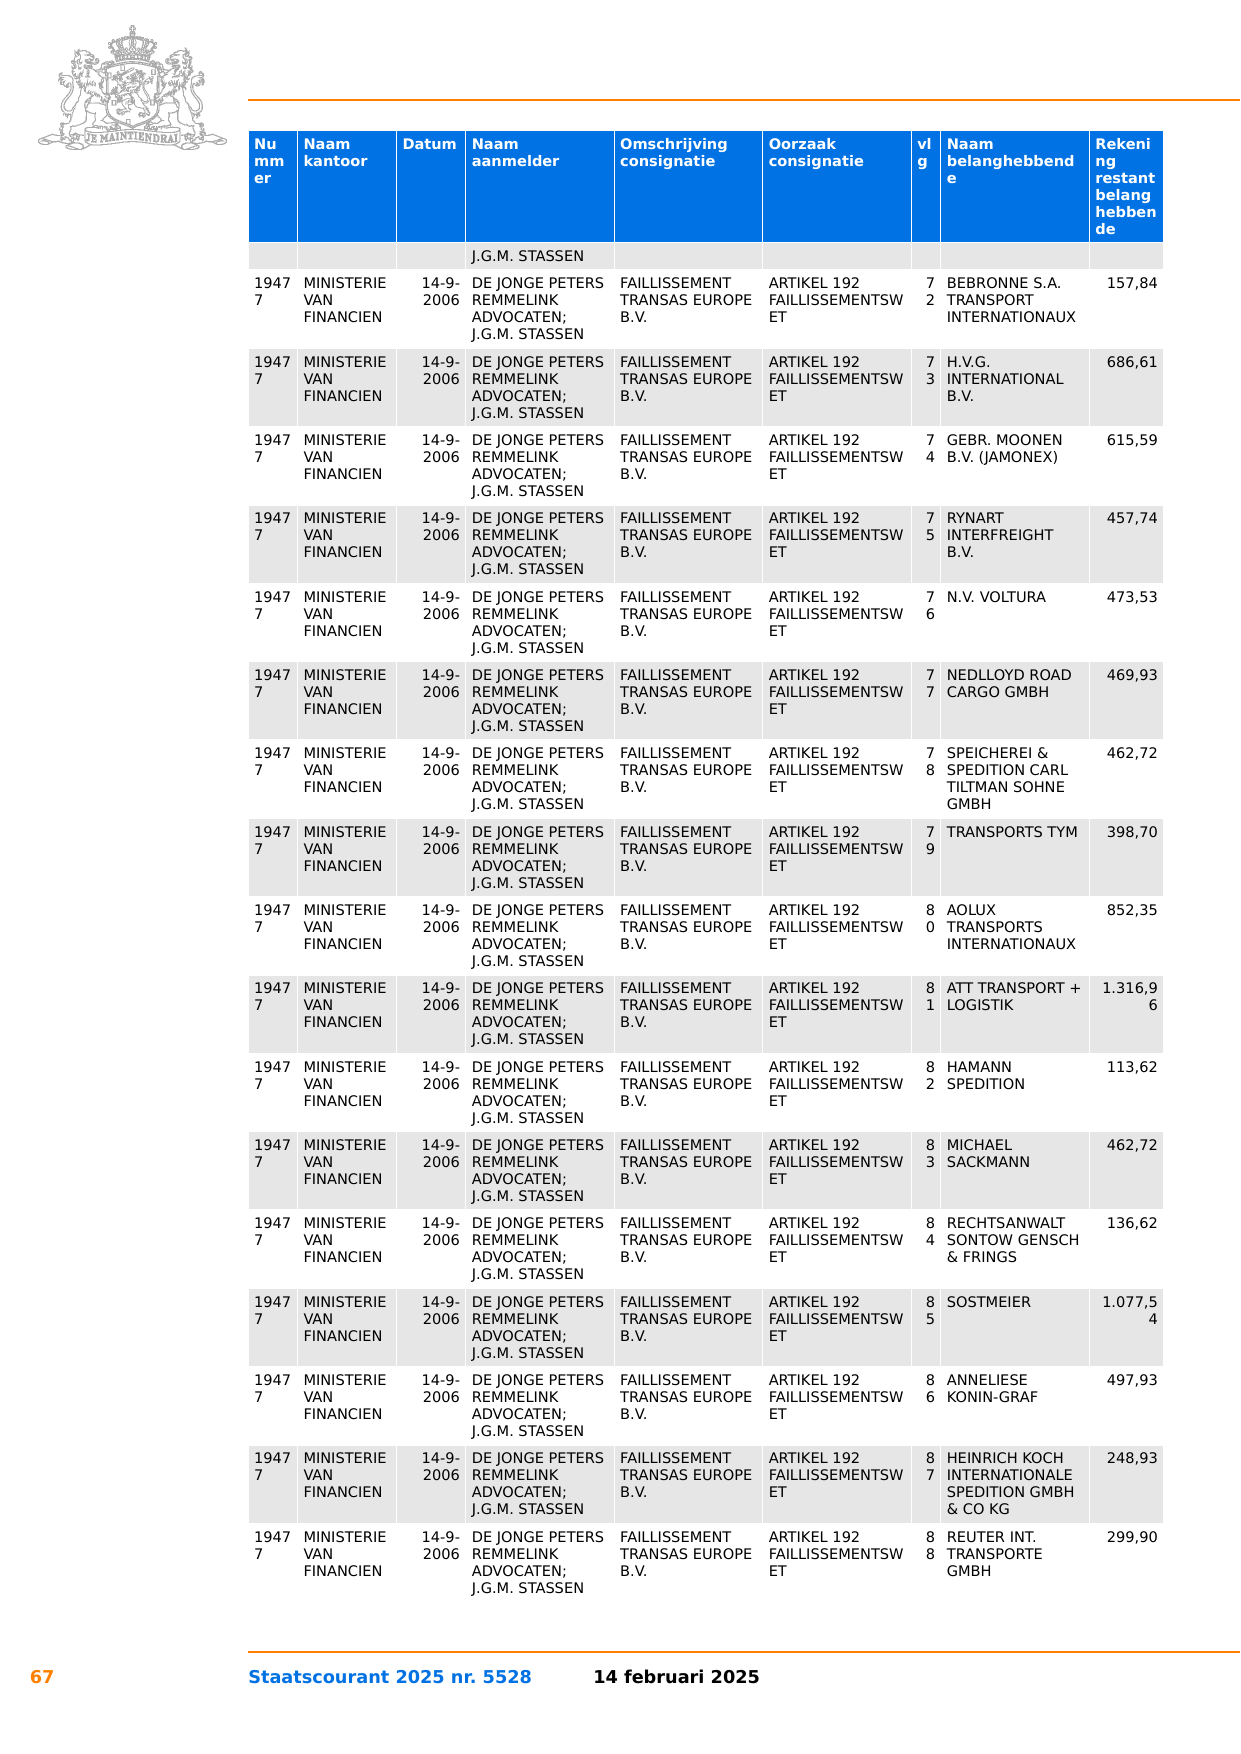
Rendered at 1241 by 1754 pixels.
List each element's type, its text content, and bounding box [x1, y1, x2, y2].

table_header Naam aanmelder [466, 131, 614, 242]
table_cell 19477 [249, 976, 297, 1053]
table_cell FAILLISSEMENT TRANSAS EUROPE B.V. [615, 897, 762, 974]
table_cell 81 [912, 976, 940, 1053]
table_cell 1.077,54 [1090, 1289, 1163, 1366]
table_cell 136,62 [1090, 1211, 1163, 1288]
table_cell ARTIKEL 192 FAILLISSEMENTSWET [763, 1054, 911, 1131]
table_cell 14-9-2006 [397, 271, 465, 348]
table_cell 84 [912, 1211, 940, 1288]
table_cell [298, 243, 396, 269]
table_cell FAILLISSEMENT TRANSAS EUROPE B.V. [615, 1524, 762, 1601]
table_cell ARTIKEL 192 FAILLISSEMENTSWET [763, 662, 911, 739]
table_cell 19477 [249, 506, 297, 583]
table_cell ARTIKEL 192 FAILLISSEMENTSWET [763, 976, 911, 1053]
table_cell 87 [912, 1446, 940, 1523]
table_cell 79 [912, 819, 940, 896]
table_cell 14-9-2006 [397, 427, 465, 504]
table_cell 113,62 [1090, 1054, 1163, 1131]
table_cell 78 [912, 741, 940, 818]
table_cell 14-9-2006 [397, 1054, 465, 1131]
table_cell DE JONGE PETERS REMMELINK ADVOCATEN; J.G.M. STASSEN [466, 897, 614, 974]
table_cell FAILLISSEMENT TRANSAS EUROPE B.V. [615, 1054, 762, 1131]
table_cell [763, 243, 911, 269]
table_cell 19477 [249, 897, 297, 974]
table_cell DE JONGE PETERS REMMELINK ADVOCATEN; J.G.M. STASSEN [466, 1054, 614, 1131]
table_header Omschrijving consignatie [615, 131, 762, 242]
table_cell RECHTSANWALT SONTOW GENSCH & FRINGS [941, 1211, 1089, 1288]
table_cell 19477 [249, 271, 297, 348]
table_cell FAILLISSEMENT TRANSAS EUROPE B.V. [615, 819, 762, 896]
picture [38, 25, 227, 150]
table_cell 248,93 [1090, 1446, 1163, 1523]
table_cell ARTIKEL 192 FAILLISSEMENTSWET [763, 819, 911, 896]
table_cell 82 [912, 1054, 940, 1131]
table_cell FAILLISSEMENT TRANSAS EUROPE B.V. [615, 1446, 762, 1523]
table_cell 19477 [249, 1524, 297, 1601]
table_cell BEBRONNE S.A. TRANSPORT INTERNATIONAUX [941, 271, 1089, 348]
table_header Oorzaak consignatie [763, 131, 911, 242]
table_cell MINISTERIE VAN FINANCIEN [298, 1211, 396, 1288]
table_cell GEBR. MOONEN B.V. (JAMONEX) [941, 427, 1089, 504]
table_cell MINISTERIE VAN FINANCIEN [298, 584, 396, 661]
table_cell DE JONGE PETERS REMMELINK ADVOCATEN; J.G.M. STASSEN [466, 1132, 614, 1209]
table_cell 14-9-2006 [397, 584, 465, 661]
table_cell 72 [912, 271, 940, 348]
table_cell MINISTERIE VAN FINANCIEN [298, 976, 396, 1053]
table_cell MINISTERIE VAN FINANCIEN [298, 506, 396, 583]
table_cell DE JONGE PETERS REMMELINK ADVOCATEN; J.G.M. STASSEN [466, 976, 614, 1053]
table_cell FAILLISSEMENT TRANSAS EUROPE B.V. [615, 349, 762, 426]
table_cell ARTIKEL 192 FAILLISSEMENTSWET [763, 897, 911, 974]
table_cell [397, 243, 465, 269]
table_cell 83 [912, 1132, 940, 1209]
table_cell 19477 [249, 584, 297, 661]
table_cell 19477 [249, 662, 297, 739]
table_cell 19477 [249, 1132, 297, 1209]
table_cell 19477 [249, 1054, 297, 1131]
table_cell HEINRICH KOCH INTERNATIONALE SPEDITION GMBH & CO KG [941, 1446, 1089, 1523]
table_cell HAMANN SPEDITION [941, 1054, 1089, 1131]
table_cell 19477 [249, 427, 297, 504]
table_cell MINISTERIE VAN FINANCIEN [298, 1054, 396, 1131]
table_cell FAILLISSEMENT TRANSAS EUROPE B.V. [615, 1132, 762, 1209]
table_cell ARTIKEL 192 FAILLISSEMENTSWET [763, 741, 911, 818]
table_cell 76 [912, 584, 940, 661]
table_cell [1090, 243, 1163, 269]
table_cell 85 [912, 1289, 940, 1366]
table_cell FAILLISSEMENT TRANSAS EUROPE B.V. [615, 662, 762, 739]
table_cell 14-9-2006 [397, 897, 465, 974]
table_cell ARTIKEL 192 FAILLISSEMENTSWET [763, 349, 911, 426]
table_cell 19477 [249, 1446, 297, 1523]
table_cell 14-9-2006 [397, 1524, 465, 1601]
table_cell DE JONGE PETERS REMMELINK ADVOCATEN; J.G.M. STASSEN [466, 427, 614, 504]
table_cell DE JONGE PETERS REMMELINK ADVOCATEN; J.G.M. STASSEN [466, 662, 614, 739]
table_cell 14-9-2006 [397, 662, 465, 739]
table_cell 86 [912, 1367, 940, 1444]
table_cell 497,93 [1090, 1367, 1163, 1444]
table_cell MINISTERIE VAN FINANCIEN [298, 1524, 396, 1601]
table_cell 14-9-2006 [397, 506, 465, 583]
table_cell MINISTERIE VAN FINANCIEN [298, 349, 396, 426]
table_cell SPEICHEREI & SPEDITION CARL TILTMAN SOHNE GMBH [941, 741, 1089, 818]
table_cell 462,72 [1090, 1132, 1163, 1209]
table_cell [249, 243, 297, 269]
table_cell NEDLLOYD ROAD CARGO GMBH [941, 662, 1089, 739]
table_cell TRANSPORTS TYM [941, 819, 1089, 896]
table_cell 473,53 [1090, 584, 1163, 661]
table_cell J.G.M. STASSEN [466, 243, 614, 269]
table_cell FAILLISSEMENT TRANSAS EUROPE B.V. [615, 271, 762, 348]
table_cell DE JONGE PETERS REMMELINK ADVOCATEN; J.G.M. STASSEN [466, 1211, 614, 1288]
table_header Nummer [249, 131, 297, 242]
table_cell DE JONGE PETERS REMMELINK ADVOCATEN; J.G.M. STASSEN [466, 741, 614, 818]
table_cell 19477 [249, 741, 297, 818]
table_cell MINISTERIE VAN FINANCIEN [298, 271, 396, 348]
table_cell 14-9-2006 [397, 1367, 465, 1444]
table_cell MINISTERIE VAN FINANCIEN [298, 1446, 396, 1523]
table_cell ARTIKEL 192 FAILLISSEMENTSWET [763, 1132, 911, 1209]
table_cell DE JONGE PETERS REMMELINK ADVOCATEN; J.G.M. STASSEN [466, 1524, 614, 1601]
table_header vlg [912, 131, 940, 242]
table_cell ANNELIESE KONIN-GRAF [941, 1367, 1089, 1444]
table_cell FAILLISSEMENT TRANSAS EUROPE B.V. [615, 427, 762, 504]
table_cell MINISTERIE VAN FINANCIEN [298, 897, 396, 974]
table_cell H.V.G. INTERNATIONAL B.V. [941, 349, 1089, 426]
table_cell 615,59 [1090, 427, 1163, 504]
table_cell 77 [912, 662, 940, 739]
table_cell ARTIKEL 192 FAILLISSEMENTSWET [763, 1524, 911, 1601]
table_cell 73 [912, 349, 940, 426]
table_cell N.V. VOLTURA [941, 584, 1089, 661]
table_cell ARTIKEL 192 FAILLISSEMENTSWET [763, 427, 911, 504]
table_cell FAILLISSEMENT TRANSAS EUROPE B.V. [615, 1211, 762, 1288]
table_cell ARTIKEL 192 FAILLISSEMENTSWET [763, 271, 911, 348]
table_cell 14-9-2006 [397, 1211, 465, 1288]
table_cell FAILLISSEMENT TRANSAS EUROPE B.V. [615, 1367, 762, 1444]
table_cell 19477 [249, 349, 297, 426]
table_cell MINISTERIE VAN FINANCIEN [298, 1132, 396, 1209]
table_cell MINISTERIE VAN FINANCIEN [298, 1367, 396, 1444]
table_cell FAILLISSEMENT TRANSAS EUROPE B.V. [615, 741, 762, 818]
table_cell FAILLISSEMENT TRANSAS EUROPE B.V. [615, 506, 762, 583]
table_cell ARTIKEL 192 FAILLISSEMENTSWET [763, 506, 911, 583]
table_header Rekening restant belanghebbende [1090, 131, 1163, 242]
table_cell ARTIKEL 192 FAILLISSEMENTSWET [763, 584, 911, 661]
table_cell MINISTERIE VAN FINANCIEN [298, 819, 396, 896]
table_cell 14-9-2006 [397, 1289, 465, 1366]
table_cell FAILLISSEMENT TRANSAS EUROPE B.V. [615, 584, 762, 661]
table_cell 852,35 [1090, 897, 1163, 974]
table_cell 469,93 [1090, 662, 1163, 739]
table_cell 75 [912, 506, 940, 583]
table_cell 80 [912, 897, 940, 974]
table_cell SOSTMEIER [941, 1289, 1089, 1366]
table_cell 1.316,96 [1090, 976, 1163, 1053]
table_cell 462,72 [1090, 741, 1163, 818]
table_cell MINISTERIE VAN FINANCIEN [298, 427, 396, 504]
table_cell 299,90 [1090, 1524, 1163, 1601]
table_cell ATT TRANSPORT + LOGISTIK [941, 976, 1089, 1053]
table_cell DE JONGE PETERS REMMELINK ADVOCATEN; J.G.M. STASSEN [466, 271, 614, 348]
table_cell 19477 [249, 1289, 297, 1366]
table_cell MINISTERIE VAN FINANCIEN [298, 662, 396, 739]
table_cell 457,74 [1090, 506, 1163, 583]
table_cell FAILLISSEMENT TRANSAS EUROPE B.V. [615, 976, 762, 1053]
table_header Naam belanghebbende [941, 131, 1089, 242]
table_cell [912, 243, 940, 269]
table_cell 88 [912, 1524, 940, 1601]
table_cell 14-9-2006 [397, 976, 465, 1053]
table_cell 14-9-2006 [397, 819, 465, 896]
table_cell ARTIKEL 192 FAILLISSEMENTSWET [763, 1289, 911, 1366]
table_cell 14-9-2006 [397, 349, 465, 426]
table_cell MINISTERIE VAN FINANCIEN [298, 741, 396, 818]
table_cell DE JONGE PETERS REMMELINK ADVOCATEN; J.G.M. STASSEN [466, 1367, 614, 1444]
table_cell DE JONGE PETERS REMMELINK ADVOCATEN; J.G.M. STASSEN [466, 1289, 614, 1366]
table_cell 398,70 [1090, 819, 1163, 896]
table_cell MICHAEL SACKMANN [941, 1132, 1089, 1209]
table_cell DE JONGE PETERS REMMELINK ADVOCATEN; J.G.M. STASSEN [466, 506, 614, 583]
table_cell 686,61 [1090, 349, 1163, 426]
table_cell DE JONGE PETERS REMMELINK ADVOCATEN; J.G.M. STASSEN [466, 819, 614, 896]
table_cell AOLUX TRANSPORTS INTERNATIONAUX [941, 897, 1089, 974]
table_cell ARTIKEL 192 FAILLISSEMENTSWET [763, 1367, 911, 1444]
table_cell 14-9-2006 [397, 1446, 465, 1523]
table_cell ARTIKEL 192 FAILLISSEMENTSWET [763, 1446, 911, 1523]
table_cell 19477 [249, 1211, 297, 1288]
table_cell 14-9-2006 [397, 741, 465, 818]
table_header Datum [397, 131, 465, 242]
table_cell DE JONGE PETERS REMMELINK ADVOCATEN; J.G.M. STASSEN [466, 584, 614, 661]
table_header Naam kantoor [298, 131, 396, 242]
table_cell 19477 [249, 1367, 297, 1444]
table_cell MINISTERIE VAN FINANCIEN [298, 1289, 396, 1366]
table_cell ARTIKEL 192 FAILLISSEMENTSWET [763, 1211, 911, 1288]
table_cell 74 [912, 427, 940, 504]
table_cell DE JONGE PETERS REMMELINK ADVOCATEN; J.G.M. STASSEN [466, 349, 614, 426]
table_cell [615, 243, 762, 269]
table_cell REUTER INT. TRANSPORTE GMBH [941, 1524, 1089, 1601]
table_cell FAILLISSEMENT TRANSAS EUROPE B.V. [615, 1289, 762, 1366]
table_cell 157,84 [1090, 271, 1163, 348]
table_cell [941, 243, 1089, 269]
table_cell DE JONGE PETERS REMMELINK ADVOCATEN; J.G.M. STASSEN [466, 1446, 614, 1523]
table_cell 14-9-2006 [397, 1132, 465, 1209]
table_cell RYNART INTERFREIGHT B.V. [941, 506, 1089, 583]
table_cell 19477 [249, 819, 297, 896]
